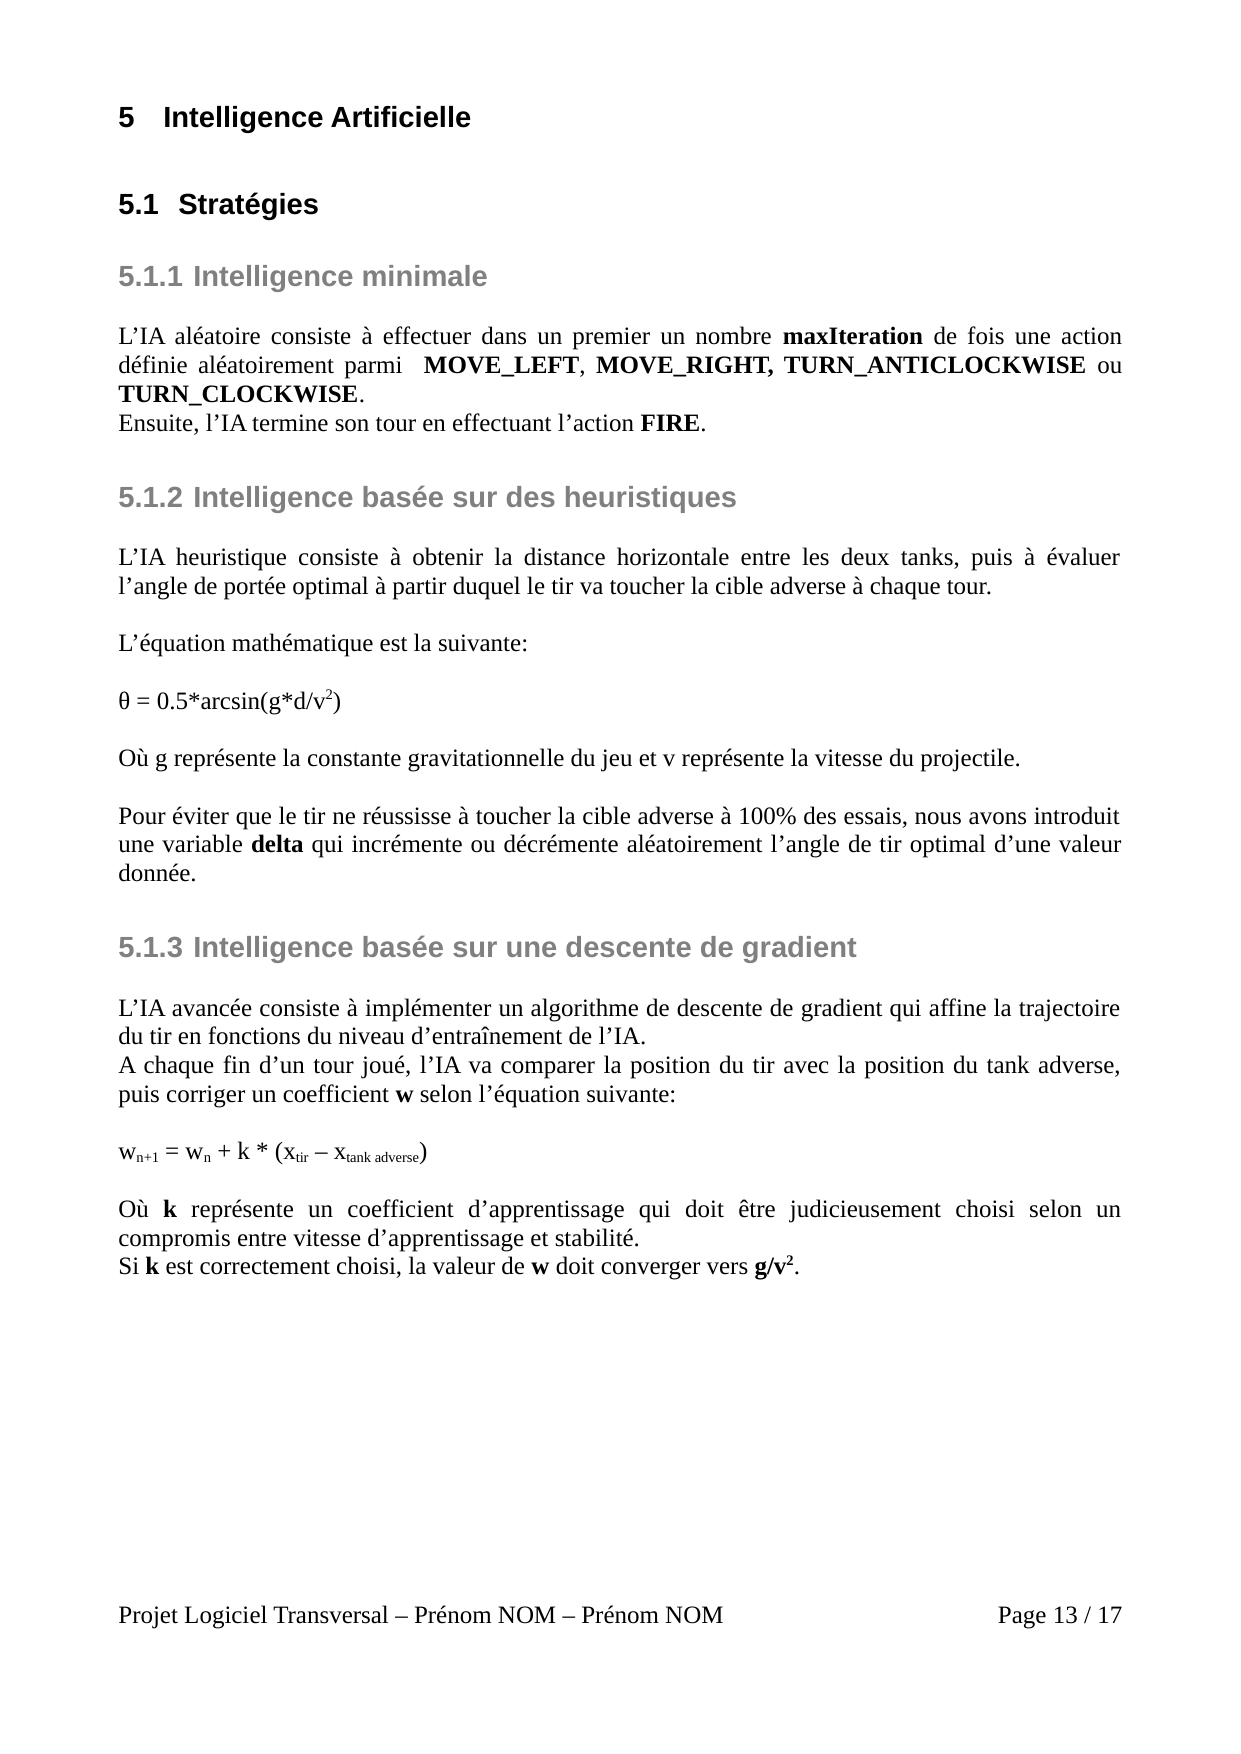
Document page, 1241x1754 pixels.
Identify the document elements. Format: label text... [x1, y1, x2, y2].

text θ = 0.5*arcsin(g*d/v2) [118, 686, 1122, 714]
text L’IA heuristique consiste à obtenir la distance horizontale entre les deux tanks, puis à évaluer l’angle de portée optimal à partir duquel le tir va toucher la cible adverse à chaque tour. [118, 542, 1122, 599]
text Où g représente la constante gravitationnelle du jeu et v représente la vitesse du projectile. [118, 743, 1122, 772]
text Ensuite, l’IA termine son tour en effectuant l’action FIRE. [118, 408, 1122, 436]
text L’équation mathématique est la suivante: [118, 628, 1122, 657]
text Où k représente un coefficient d’apprentissage qui doit être judicieusement choisi selon un compromis entre vitesse d’apprentissage et stabilité. [118, 1194, 1122, 1251]
text L’IA avancée consiste à implémenter un algorithme de descente de gradient qui affine la trajectoire du tir en fonctions du niveau d’entraînement de l’IA. [118, 993, 1122, 1050]
subtitle Intelligence basée sur une descente de gradient [118, 930, 1122, 964]
subtitle Intelligence basée sur des heuristiques [118, 480, 1122, 513]
text Pour éviter que le tir ne réussisse à toucher la cible adverse à 100% des essais, nous avons introduit une variable delta qui incrémente ou décrémente aléatoirement l’angle de tir optimal d’une valeur donnée. [118, 801, 1122, 887]
subtitle Intelligence Artificielle [118, 100, 1122, 133]
text Si k est correctement choisi, la valeur de w doit converger vers g/v2. [118, 1251, 1122, 1280]
text A chaque fin d’un tour joué, l’IA va comparer la position du tir avec la position du tank adverse, puis corriger un coefficient w selon l’équation suivante: [118, 1050, 1122, 1108]
subtitle Stratégies [118, 187, 1122, 221]
text wn+1 = wn + k * (xtir – xtank adverse) [118, 1136, 1122, 1165]
subtitle Intelligence minimale [118, 259, 1122, 293]
text L’IA aléatoire consiste à effectuer dans un premier un nombre maxIteration de fois une action définie aléatoirement parmi MOVE_LEFT, MOVE_RIGHT, TURN_ANTICLOCKWISE ou TURN_CLOCKWISE. [118, 321, 1122, 408]
